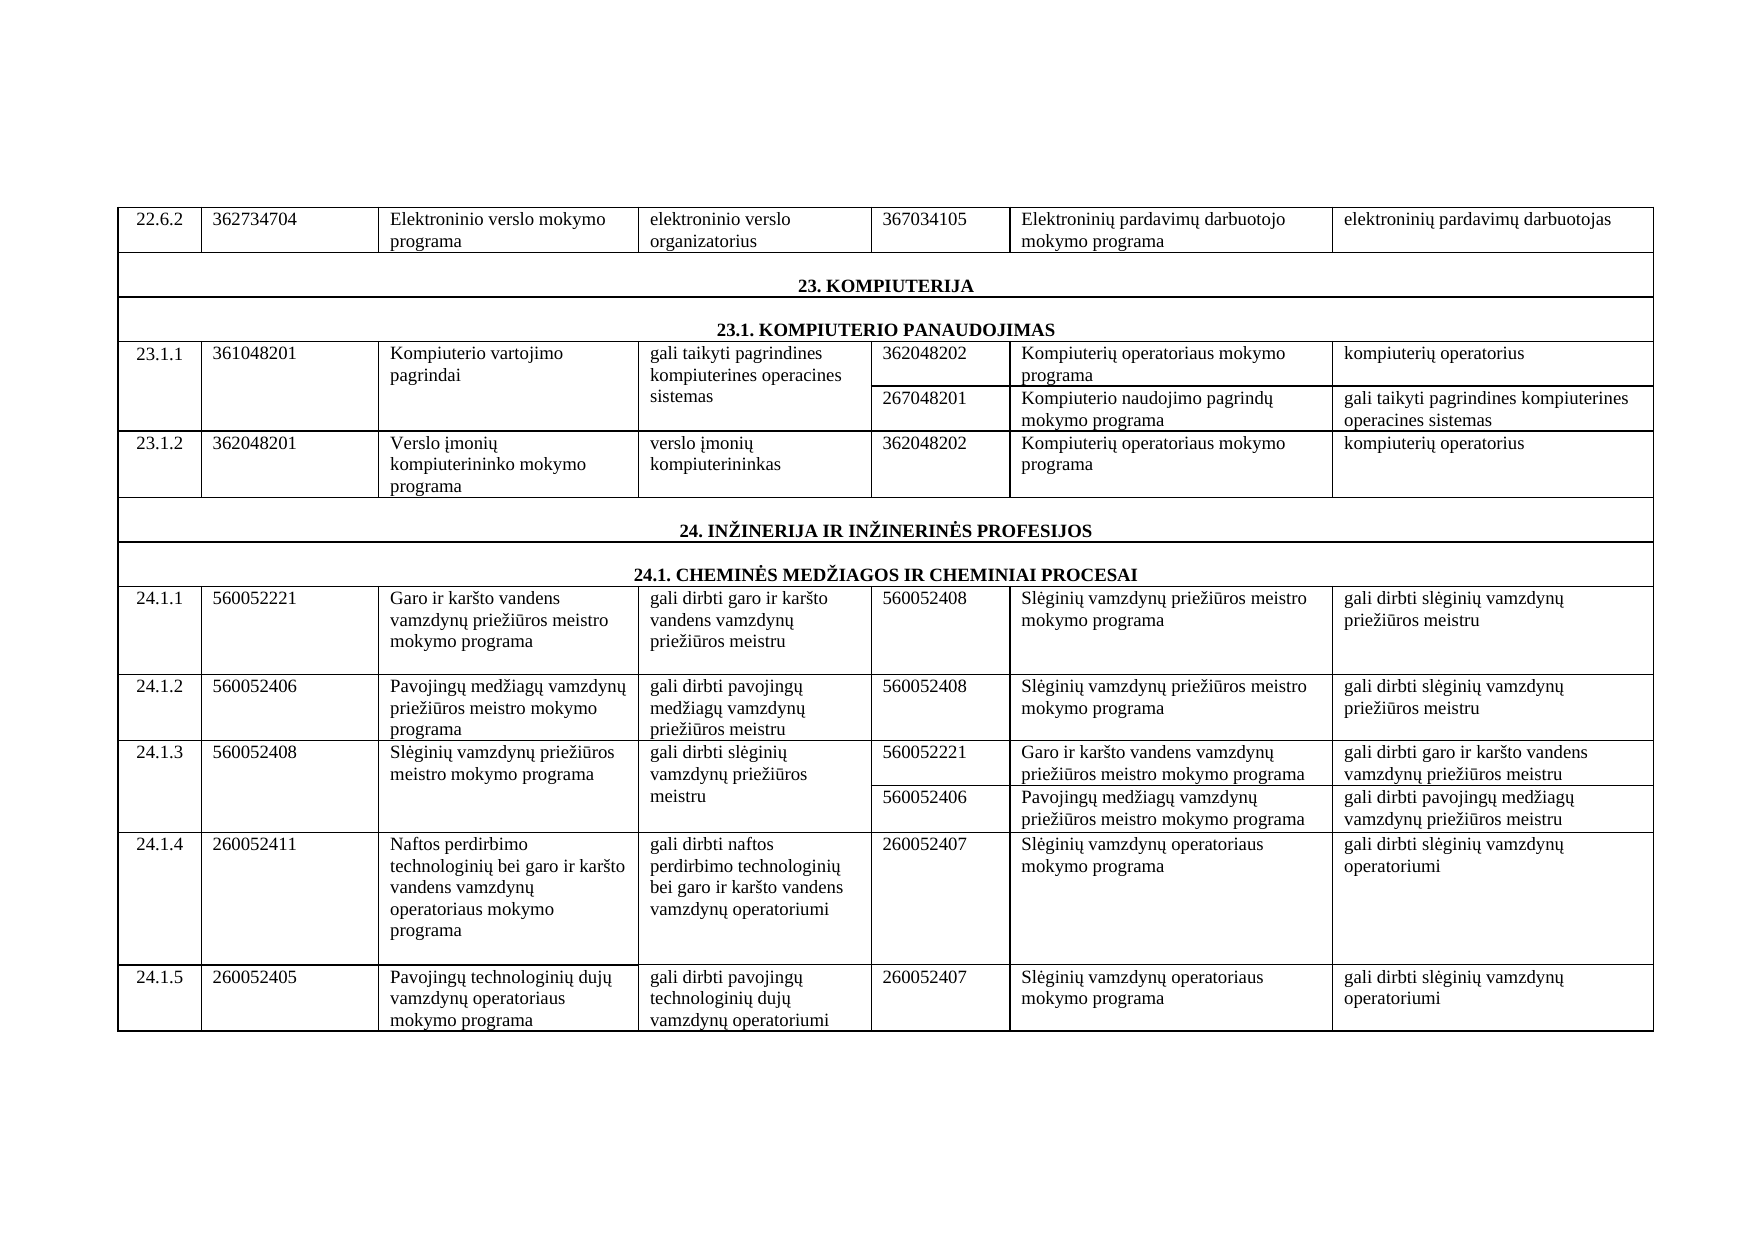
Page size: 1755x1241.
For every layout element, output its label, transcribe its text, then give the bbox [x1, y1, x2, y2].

table_cell kompiuterių operatorius [1333, 432, 1653, 496]
table_cell 24.1. CHEMINĖS MEDŽIAGOS IR CHEMINIAI PROCESAI [119, 543, 1653, 586]
table_cell kompiuterių operatorius [1333, 342, 1653, 385]
table_cell Elektroninio verslo mokymo programa [379, 208, 638, 251]
table_cell Slėginių vamzdynų operatoriaus mokymo programa [1011, 965, 1332, 1030]
table_cell 362048202 [872, 342, 1009, 385]
table_cell gali taikyti pagrindines kompiuterines operacines sistemas [639, 342, 871, 430]
table_cell Kompiuterių operatoriaus mokymo programa [1011, 432, 1332, 496]
table_cell 362048202 [872, 432, 1009, 496]
table_cell Elektroninių pardavimų darbuotojo mokymo programa [1011, 208, 1332, 251]
table_cell 23.1.2 [119, 432, 201, 496]
table_cell Slėginių vamzdynų priežiūros meistro mokymo programa [1011, 587, 1332, 673]
table_cell 24. INŽINERIJA IR INŽINERINĖS PROFESIJOS [119, 498, 1653, 541]
table_cell 24.1.2 [119, 675, 201, 740]
table_cell 362734704 [202, 208, 378, 251]
table_cell 260052407 [872, 965, 1009, 1030]
table_cell gali dirbti pavojingų medžiagų vamzdynų priežiūros meistru [1333, 786, 1653, 831]
table_cell 260052407 [872, 833, 1009, 964]
table_cell 23.1.1 [119, 342, 201, 430]
table_cell Garo ir karšto vandens vamzdynų priežiūros meistro mokymo programa [1011, 741, 1332, 784]
table_cell Naftos perdirbimo technologinių bei garo ir karšto vandens vamzdynų operatoriaus mokymo programa [379, 833, 638, 964]
table_cell gali dirbti slėginių vamzdynų priežiūros meistru [1333, 675, 1653, 740]
table_cell verslo įmonių kompiuterininkas [639, 432, 871, 496]
table_cell gali dirbti slėginių vamzdynų operatoriumi [1333, 833, 1653, 964]
table_cell gali dirbti garo ir karšto vandens vamzdynų priežiūros meistru [639, 587, 871, 673]
table_cell 560052221 [872, 741, 1009, 784]
table_cell 24.1.1 [119, 587, 201, 673]
table_cell Pavojingų technologinių dujų vamzdynų operatoriaus mokymo programa [379, 966, 638, 1030]
table_cell gali dirbti slėginių vamzdynų operatoriumi [1333, 965, 1653, 1030]
table_cell 560052408 [872, 587, 1009, 673]
table_cell Garo ir karšto vandens vamzdynų priežiūros meistro mokymo programa [379, 587, 638, 673]
table_cell Slėginių vamzdynų priežiūros meistro mokymo programa [1011, 675, 1332, 740]
table_cell 22.6.2 [119, 208, 201, 251]
table_cell 24.1.4 [119, 833, 201, 964]
table_cell 367034105 [872, 208, 1009, 251]
table_cell Slėginių vamzdynų priežiūros meistro mokymo programa [379, 741, 638, 831]
table_cell elektroninio verslo organizatorius [639, 208, 871, 251]
table_cell 362048201 [202, 432, 378, 496]
table_cell gali dirbti pavojingų medžiagų vamzdynų priežiūros meistru [639, 675, 871, 740]
table_cell Kompiuterio naudojimo pagrindų mokymo programa [1011, 387, 1332, 430]
table_cell Kompiuterių operatoriaus mokymo programa [1011, 342, 1332, 385]
table_cell 267048201 [872, 387, 1009, 430]
table_cell 560052408 [872, 675, 1009, 740]
table_cell gali dirbti slėginių vamzdynų priežiūros meistru [639, 741, 871, 831]
table_cell 361048201 [202, 342, 378, 430]
table_cell Kompiuterio vartojimo pagrindai [379, 342, 638, 430]
table_cell 260052405 [202, 966, 378, 1030]
table_cell Slėginių vamzdynų operatoriaus mokymo programa [1011, 833, 1332, 964]
table_cell Verslo įmonių kompiuterininko mokymo programa [379, 432, 638, 496]
table_cell gali dirbti naftos perdirbimo technologinių bei garo ir karšto vandens vamzdynų operatoriumi [639, 833, 871, 964]
table_cell 23.1. KOMPIUTERIO PANAUDOJIMAS [119, 298, 1653, 341]
table_cell Pavojingų medžiagų vamzdynų priežiūros meistro mokymo programa [1011, 786, 1332, 831]
table_cell gali dirbti slėginių vamzdynų priežiūros meistru [1333, 587, 1653, 673]
table_cell gali taikyti pagrindines kompiuterines operacines sistemas [1333, 387, 1653, 430]
table_cell 560052406 [202, 675, 378, 740]
table_cell elektroninių pardavimų darbuotojas [1333, 208, 1653, 251]
table_cell 260052411 [202, 833, 378, 964]
table_cell 560052406 [872, 786, 1009, 831]
table_cell 560052408 [202, 741, 378, 831]
table_cell 23. KOMPIUTERIJA [119, 253, 1653, 296]
table_cell Pavojingų medžiagų vamzdynų priežiūros meistro mokymo programa [379, 675, 638, 740]
table_cell gali dirbti garo ir karšto vandens vamzdynų priežiūros meistru [1333, 741, 1653, 784]
table_cell 560052221 [202, 587, 378, 673]
table_cell gali dirbti pavojingų technologinių dujų vamzdynų operatoriumi [639, 965, 871, 1030]
table_cell 24.1.3 [119, 741, 201, 831]
table_cell 24.1.5 [119, 966, 201, 1030]
